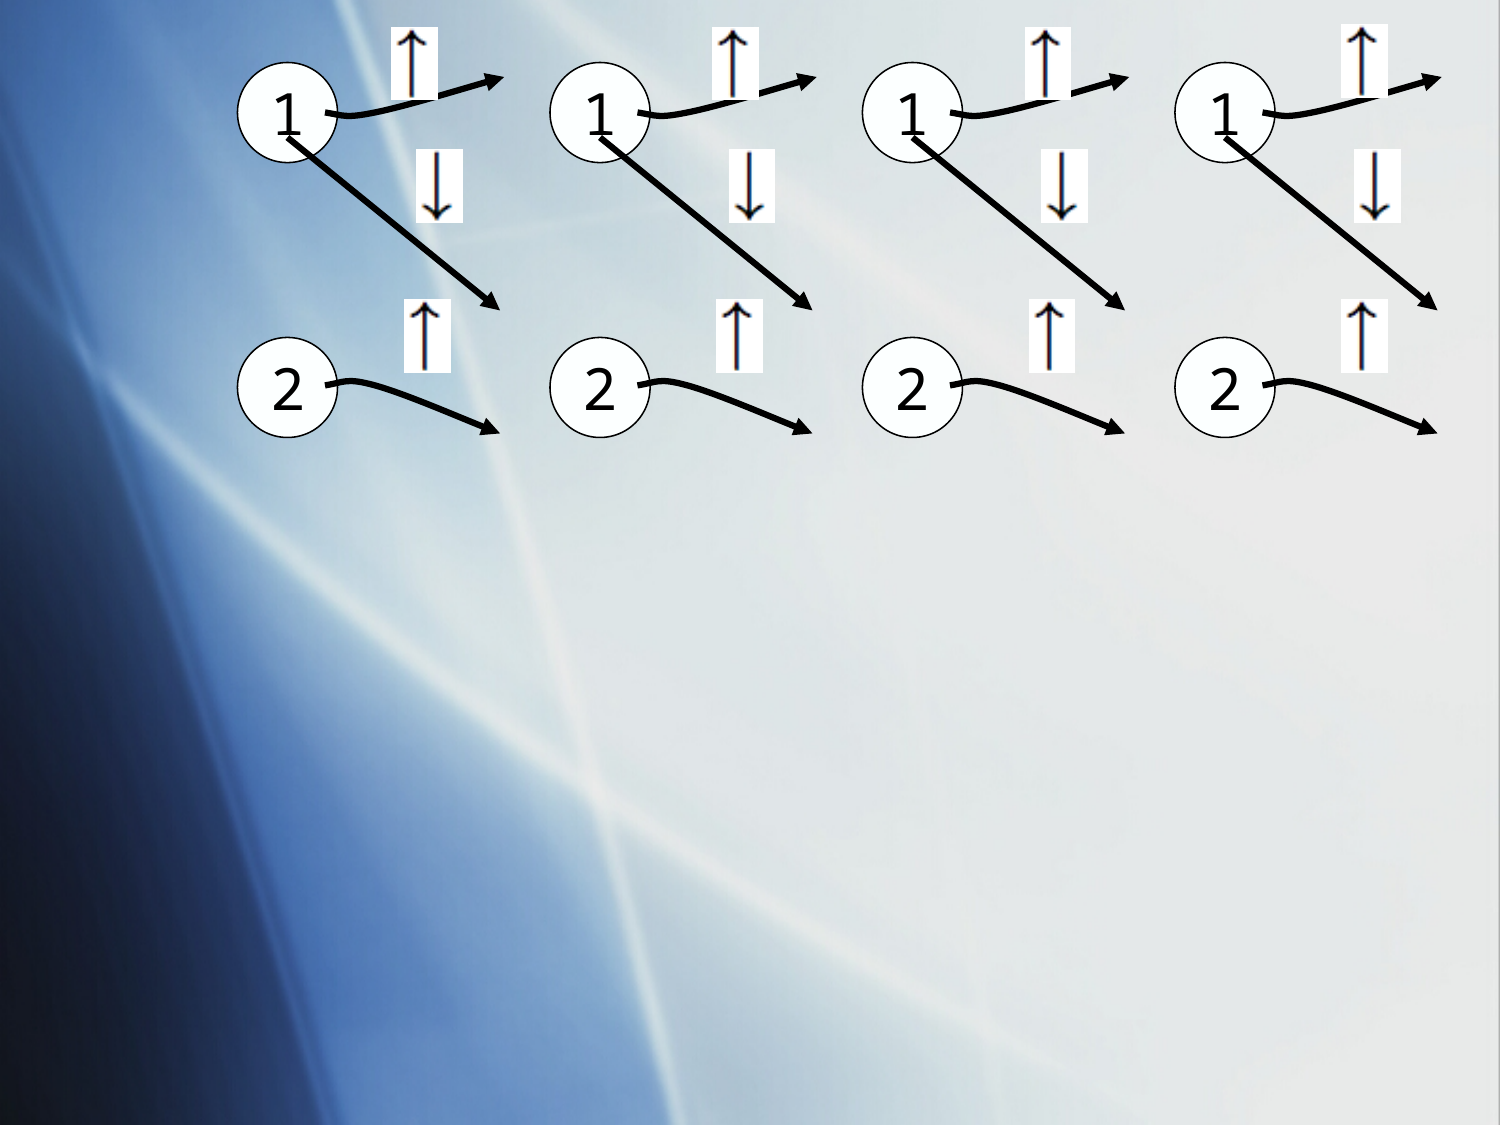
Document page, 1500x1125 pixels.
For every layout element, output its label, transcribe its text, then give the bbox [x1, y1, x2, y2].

text_box 1 [549, 62, 651, 163]
text_box 2 [862, 337, 963, 438]
text_box 1 [862, 62, 963, 163]
text_box 2 [549, 337, 651, 438]
text_box 2 [237, 337, 338, 438]
picture [0, 0, 1500, 1125]
text_box 1 [1174, 62, 1275, 163]
text_box 1 [237, 62, 338, 163]
text_box 2 [1174, 337, 1276, 438]
